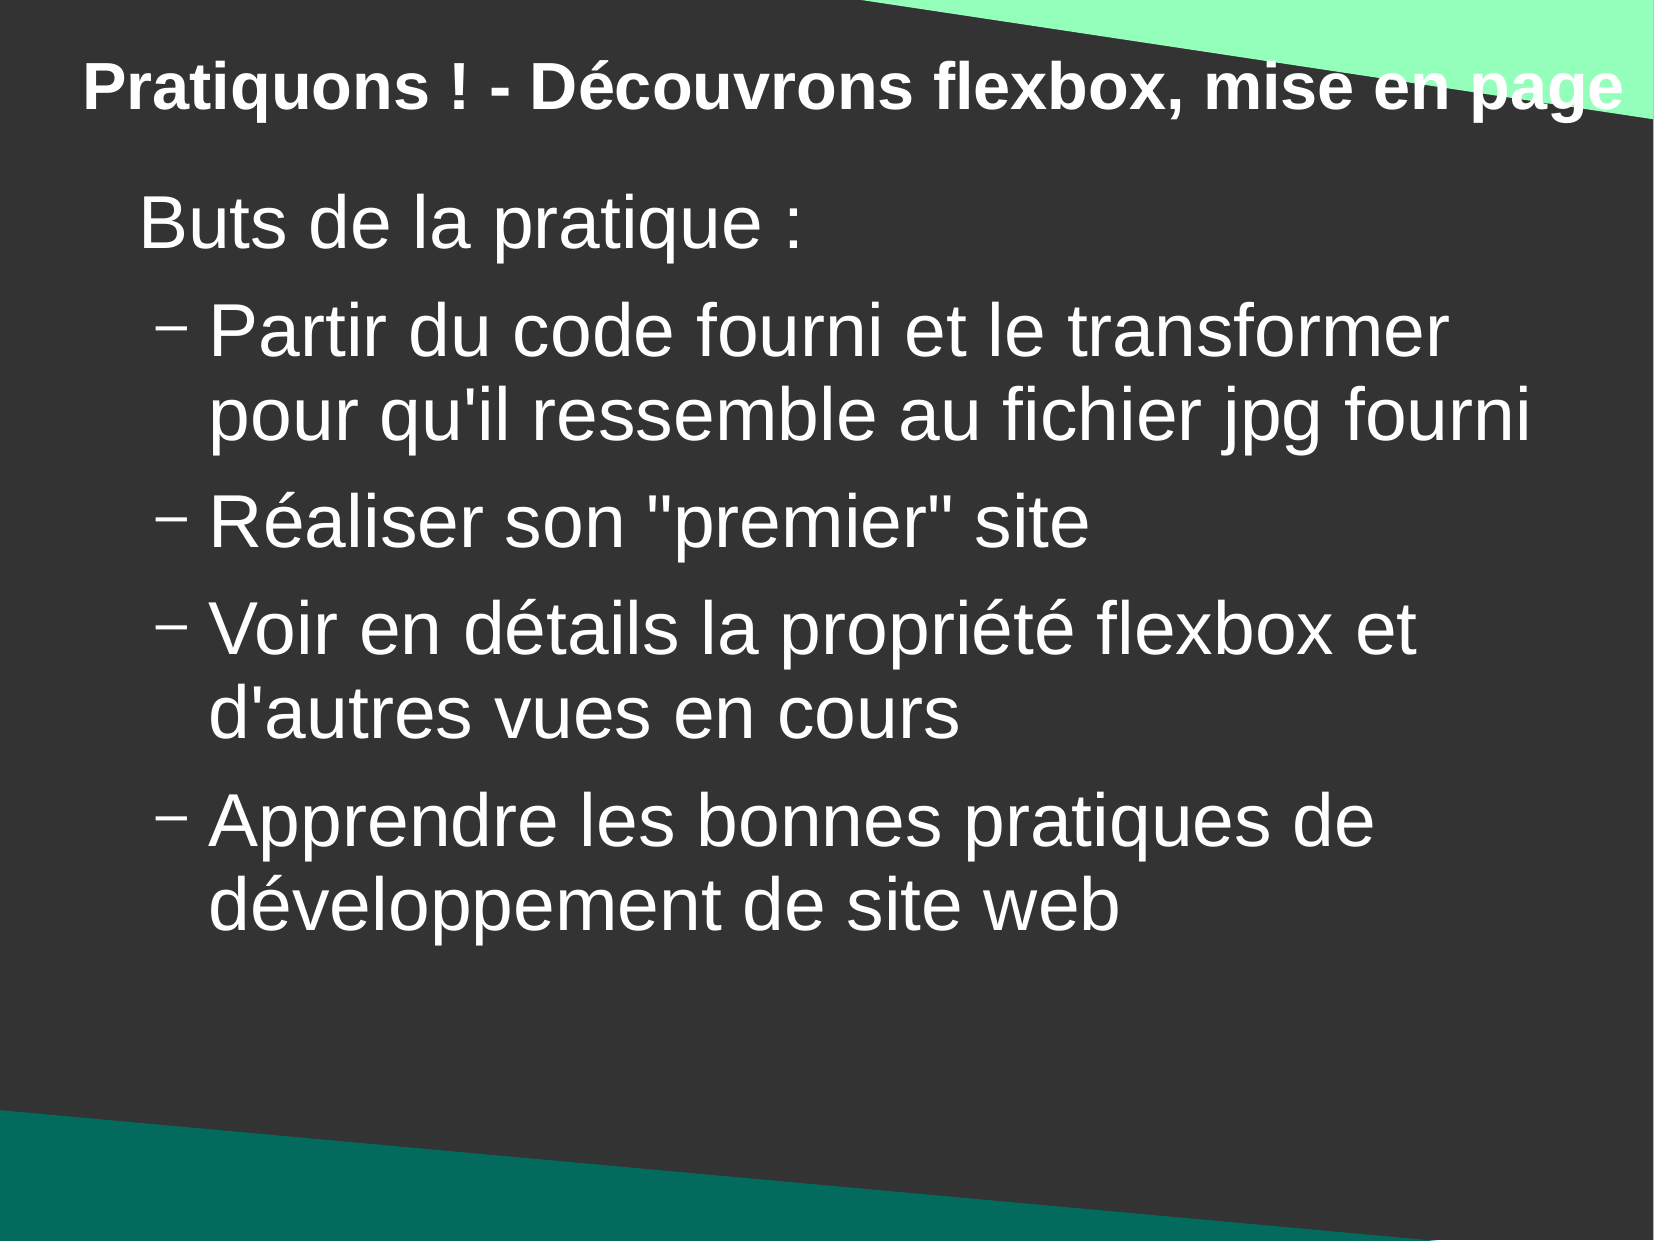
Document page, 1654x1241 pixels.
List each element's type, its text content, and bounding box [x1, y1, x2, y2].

list Buts de la pratique : Partir du code fourni et le transformer pour qu'il ressemble au fichier jpg fourni Réaliser son "premier" site Voir en détails la propriété flexbox et d'autres vues en cours Apprendre les bonnes pratiques de développement de site web [67, 180, 1607, 1146]
text_box [861, 0, 1654, 120]
title Pratiquons ! - Découvrons flexbox, mise en page [82, 49, 1630, 142]
